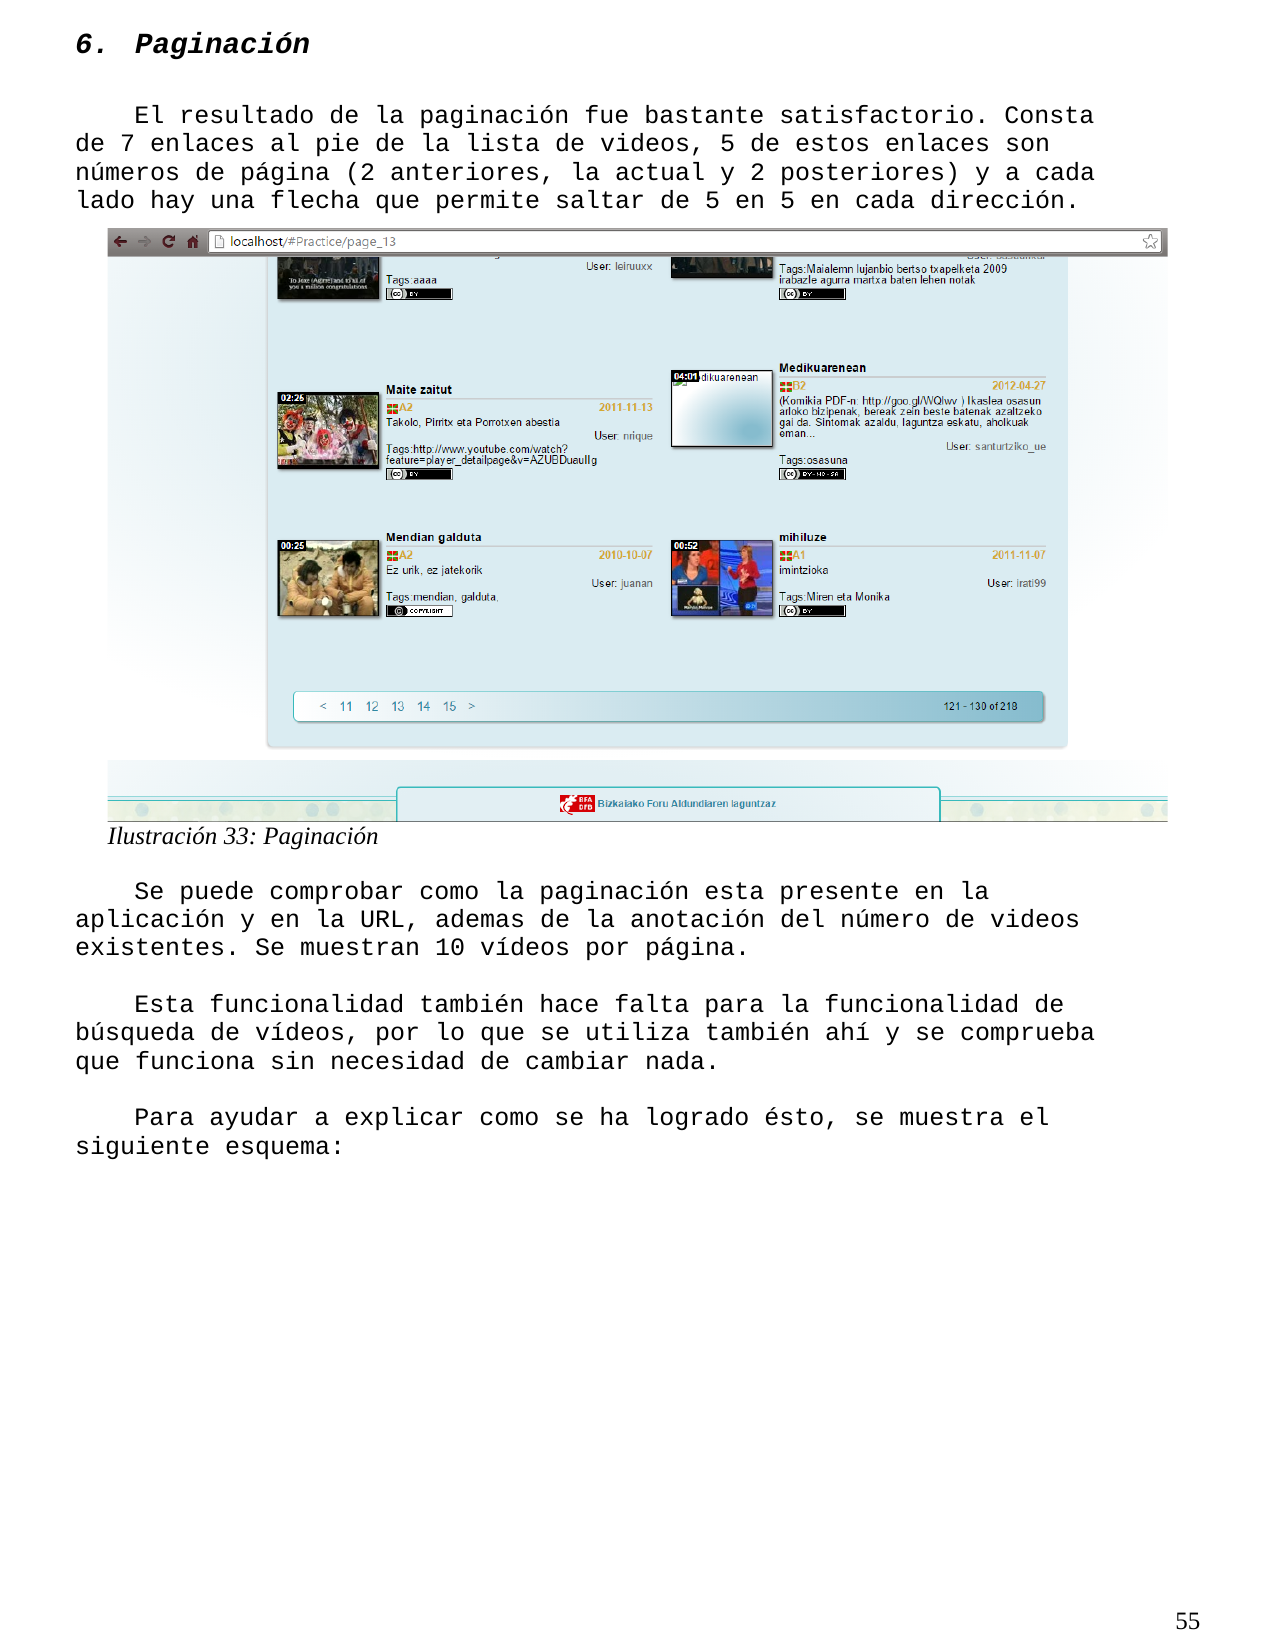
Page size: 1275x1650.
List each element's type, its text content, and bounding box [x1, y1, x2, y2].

subtitle Paginación [75, 29, 1200, 62]
picture [107, 228, 1168, 822]
text Ilustración 33: Paginación [107, 822, 1167, 850]
text Se puede comprobar como la paginación esta presente en la aplicación y en la URL, ademas de la anotación del número de videos existentes. Se muestran 10 vídeos por página. [75, 878, 1135, 963]
text Para ayudar a explicar como se ha logrado ésto, se muestra el siguiente esquema: [75, 1105, 1135, 1162]
text Esta funcionalidad también hace falta para la funcionalidad de búsqueda de vídeos, por lo que se utiliza también ahí y se comprueba que funciona sin necesidad de cambiar nada. [75, 992, 1135, 1077]
text El resultado de la paginación fue bastante satisfactorio. Consta de 7 enlaces al pie de la lista de videos, 5 de estos enlaces son números de página (2 anteriores, la actual y 2 posteriores) y a cada lado hay una flecha que permite saltar de 5 en 5 en cada dirección. [75, 103, 1135, 216]
